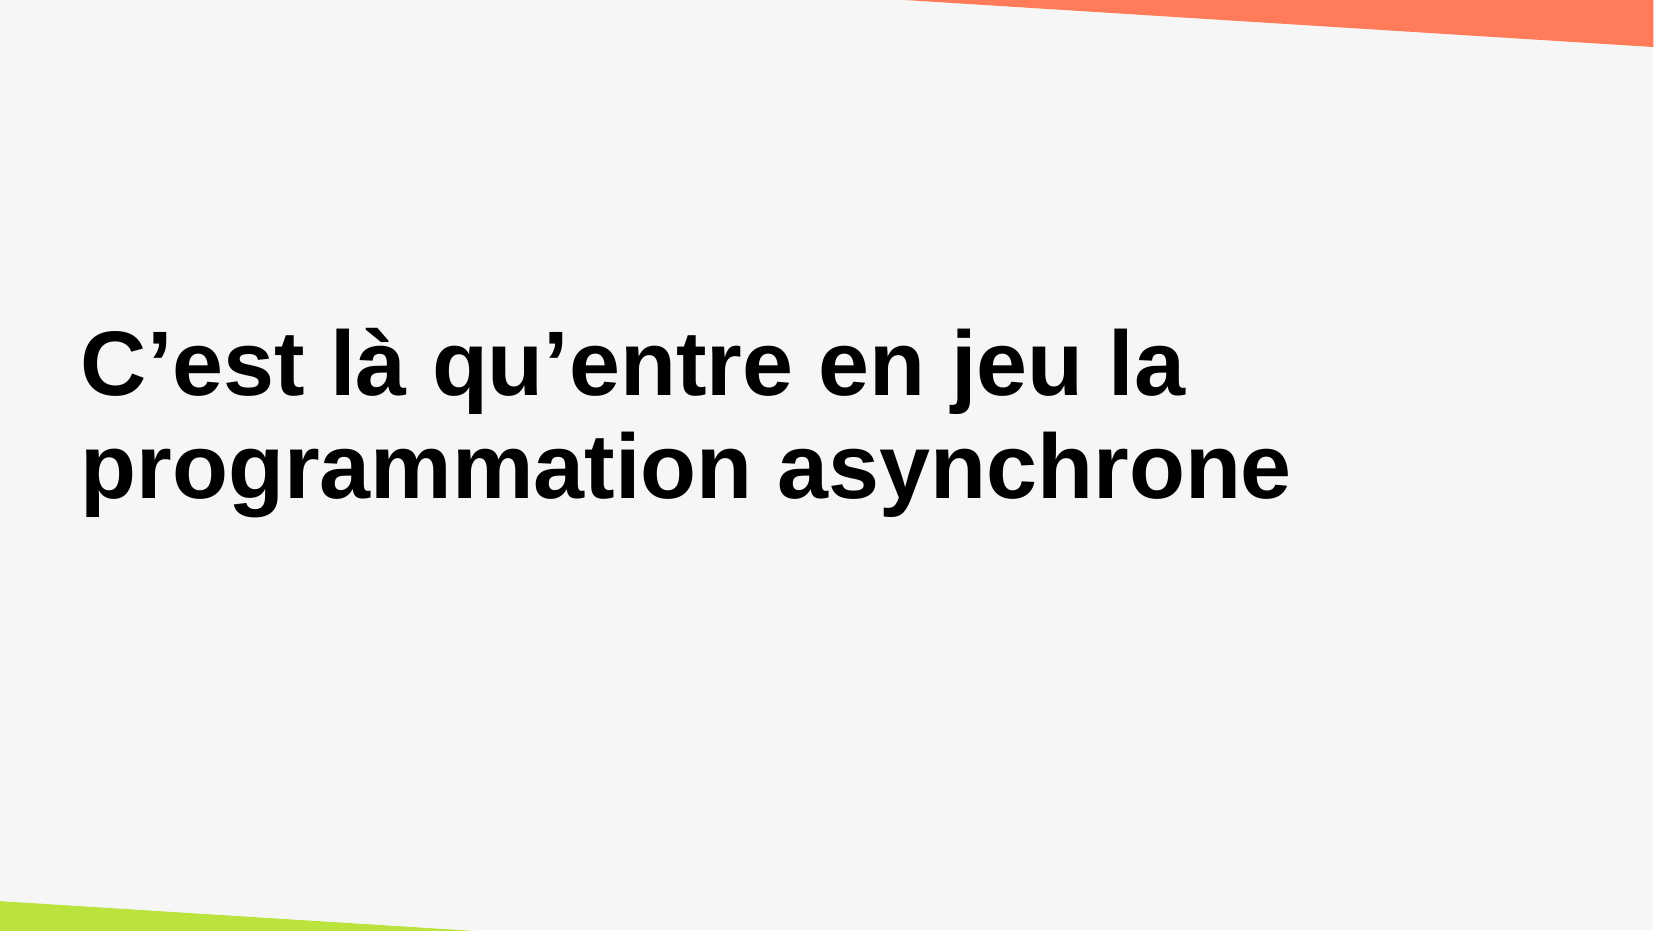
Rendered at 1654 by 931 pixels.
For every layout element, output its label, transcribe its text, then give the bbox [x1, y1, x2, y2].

text_box [904, 0, 1654, 48]
list C’est là qu’entre en jeu la programmation asynchrone [80, 312, 1620, 532]
text_box [0, 901, 476, 931]
